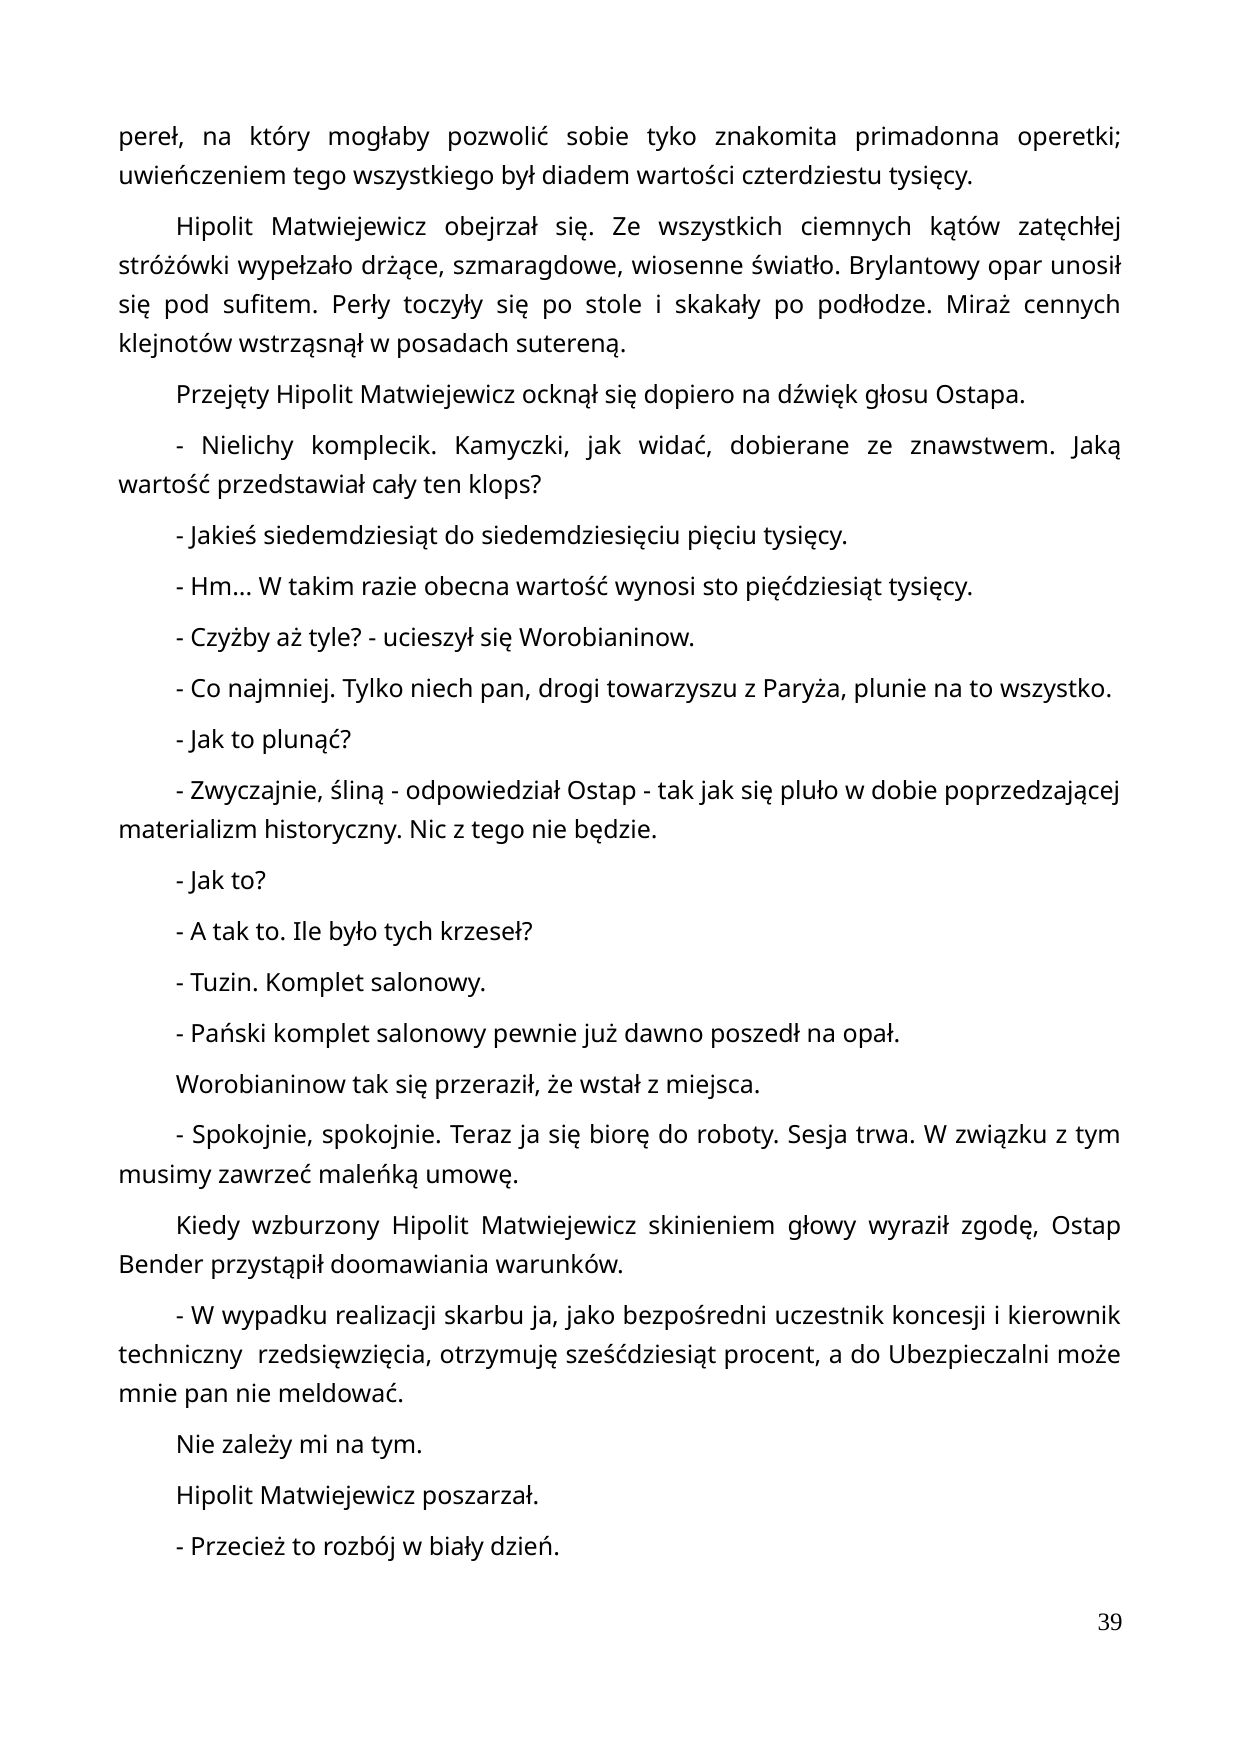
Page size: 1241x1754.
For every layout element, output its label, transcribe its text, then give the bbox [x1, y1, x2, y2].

text - Jakieś siedemdziesiąt do siedemdziesięciu pięciu tysięcy. [118, 518, 1122, 552]
text - Jak to? [118, 862, 1122, 897]
text - Spokojnie, spokojnie. Teraz ja się biorę do roboty. Sesja trwa. W związku z tym musimy zawrzeć maleńką umowę. [118, 1117, 1122, 1190]
text - Przecież to rozbój w biały dzień. [118, 1528, 1122, 1563]
text Worobianinow tak się przeraził, że wstał z miejsca. [118, 1066, 1122, 1100]
text - Zwyczajnie, śliną - odpowiedział Ostap - tak jak się pluło w dobie poprzedzającej materializm historyczny. Nic z tego nie będzie. [118, 772, 1122, 846]
text - W wypadku realizacji skarbu ja, jako bezpośredni uczestnik koncesji i kierownik techniczny rzedsięwzięcia, otrzymuję sześćdziesiąt procent, a do Ubezpieczalni może mnie pan nie meldować. [118, 1297, 1122, 1410]
text - Hm... W takim razie obecna wartość wynosi sto pięćdziesiąt tysięcy. [118, 569, 1122, 603]
text - Tuzin. Komplet salonowy. [118, 964, 1122, 998]
text Nie zależy mi na tym. [118, 1427, 1122, 1461]
text - Jak to plunąć? [118, 721, 1122, 756]
text Hipolit Matwiejewicz poszarzał. [118, 1478, 1122, 1512]
text - Nielichy komplecik. Kamyczki, jak widać, dobierane ze znawstwem. Jaką wartość przedstawiał cały ten klops? [118, 428, 1122, 501]
text - Czyżby aż tyle? - ucieszył się Worobianinow. [118, 619, 1122, 654]
text - Co najmniej. Tylko niech pan, drogi towarzyszu z Paryża, plunie na to wszystko. [118, 671, 1122, 704]
text - Pański komplet salonowy pewnie już dawno poszedł na opał. [118, 1015, 1122, 1049]
text Hipolit Matwiejewicz obejrzał się. Ze wszystkich ciemnych kątów zatęchłej stróżówki wypełzało drżące, szmaragdowe, wiosenne światło. Brylantowy opar unosił się pod sufitem. Perły toczyły się po stole i skakały po podłodze. Miraż cennych klejnotów wstrząsnął w posadach sutereną. [118, 208, 1122, 360]
text Przejęty Hipolit Matwiejewicz ocknął się dopiero na dźwięk głosu Ostapa. [118, 377, 1122, 411]
text Kiedy wzburzony Hipolit Matwiejewicz skinieniem głowy wyraził zgodę, Ostap Bender przystąpił doomawiania warunków. [118, 1207, 1122, 1281]
text pereł, na który mogłaby pozwolić sobie tyko znakomita primadonna operetki; uwieńczeniem tego wszystkiego był diadem wartości czterdziestu tysięcy. [118, 118, 1122, 191]
text - A tak to. Ile było tych krzeseł? [118, 913, 1122, 947]
